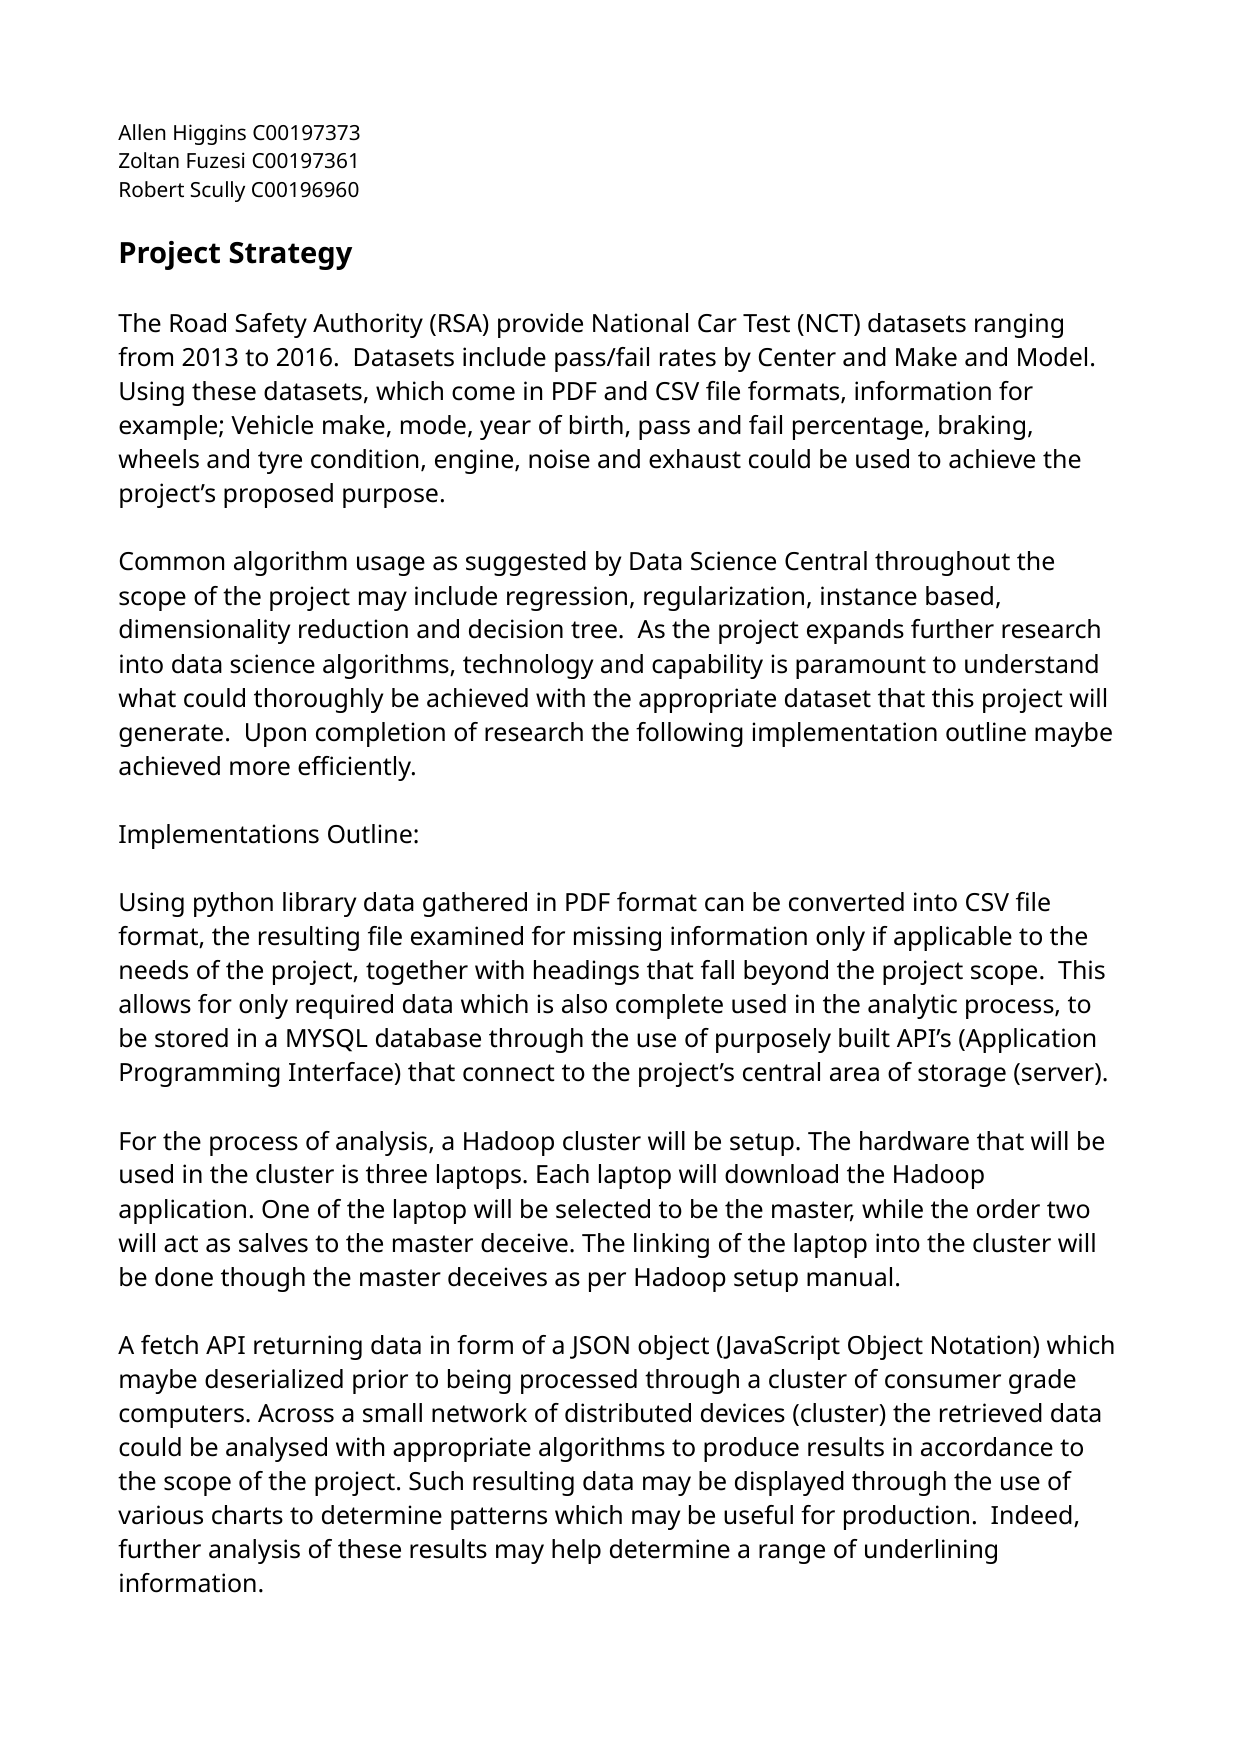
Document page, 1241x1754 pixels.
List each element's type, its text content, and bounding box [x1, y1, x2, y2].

text Common algorithm usage as suggested by Data Science Central throughout the scope of the project may include regression, regularization, instance based, dimensionality reduction and decision tree. As the project expands further research into data science algorithms, technology and capability is paramount to understand what could thoroughly be achieved with the appropriate dataset that this project will generate. Upon completion of research the following implementation outline maybe achieved more efficiently. [118, 544, 1122, 782]
text The Road Safety Authority (RSA) provide National Car Test (NCT) datasets ranging from 2013 to 2016. Datasets include pass/fail rates by Center and Make and Model. Using these datasets, which come in PDF and CSV file formats, information for example; Vehicle make, mode, year of birth, pass and fail percentage, braking, wheels and tyre condition, engine, noise and exhaust could be used to achieve the project’s proposed purpose. [118, 306, 1122, 510]
text Allen Higgins C00197373 [118, 118, 1122, 147]
text Using python library data gathered in PDF format can be converted into CSV file format, the resulting file examined for missing information only if applicable to the needs of the project, together with headings that fall beyond the project scope. This allows for only required data which is also complete used in the analytic process, to be stored in a MYSQL database through the use of purposely built API’s (Application Programming Interface) that connect to the project’s central area of storage (server). [118, 885, 1122, 1089]
text For the process of analysis, a Hadoop cluster will be setup. The hardware that will be used in the cluster is three laptops. Each laptop will download the Hadoop application. One of the laptop will be selected to be the master, while the order two will act as salves to the master deceive. The linking of the laptop into the cluster will be done though the master deceives as per Hadoop setup manual. [118, 1123, 1122, 1293]
text Zoltan Fuzesi C00197361 [118, 147, 1122, 175]
text Robert Scully C00196960 [118, 175, 1122, 203]
text Implementations Outline: [118, 817, 1122, 851]
text A fetch API returning data in form of a JSON object (JavaScript Object Notation) which maybe deserialized prior to being processed through a cluster of consumer grade computers. Across a small network of distributed devices (cluster) the retrieved data could be analysed with appropriate algorithms to produce results in accordance to the scope of the project. Such resulting data may be displayed through the use of various charts to determine patterns which may be useful for production. Indeed, further analysis of these results may help determine a range of underlining information. [118, 1327, 1122, 1600]
text Project Strategy [118, 232, 1122, 272]
